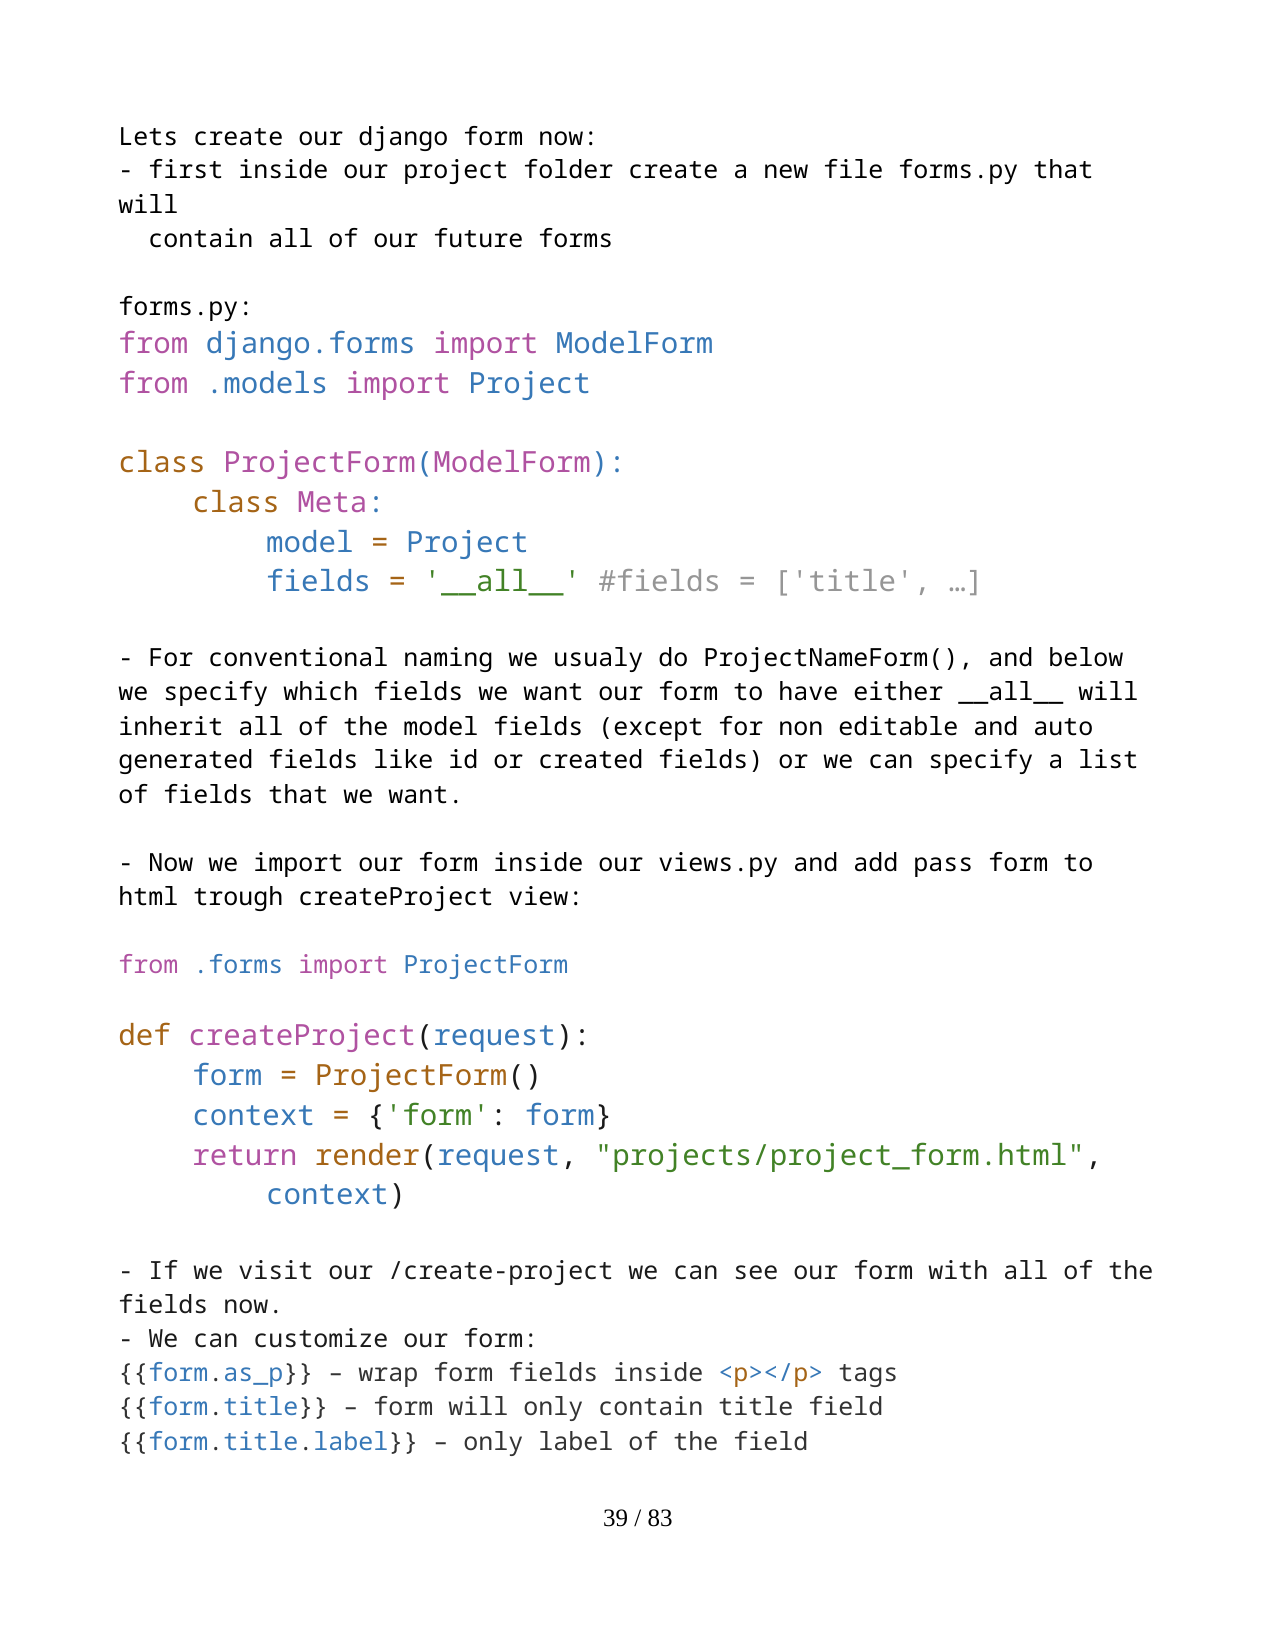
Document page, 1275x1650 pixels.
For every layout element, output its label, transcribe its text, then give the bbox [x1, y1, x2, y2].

text form = ProjectForm() [118, 1054, 1157, 1094]
text from .forms import ProjectForm [118, 947, 1157, 981]
text model = Project [118, 521, 1157, 561]
text {{form.title.label}} – only label of the field [118, 1423, 1157, 1457]
text {{form.title}} – form will only contain title field [118, 1389, 1157, 1423]
text def createProject(request): [118, 1015, 1157, 1054]
text class ProjectForm(ModelForm): [118, 442, 1157, 481]
text return render(request, "projects/project_form.html", context) [118, 1134, 1157, 1213]
text forms.py: [118, 288, 1157, 322]
text fields = '__all__' #fields = ['title', …] [118, 561, 1157, 600]
text from django.forms import ModelForm [118, 322, 1157, 362]
text class Meta: [118, 481, 1157, 521]
text from .models import Project [118, 362, 1157, 402]
text - Now we import our form inside our views.py and add pass form to html trough createProject view: [118, 844, 1157, 912]
text contain all of our future forms [118, 220, 1157, 288]
text - For conventional naming we usualy do ProjectNameForm(), and below we specify which fields we want our form to have either __all__ will inherit all of the model fields (except for non editable and auto generated fields like id or created fields) or we can specify a list of fields that we want. [118, 640, 1157, 810]
text - We can customize our form: [118, 1321, 1157, 1355]
text {{form.as_p}} – wrap form fields inside <p></p> tags [118, 1355, 1157, 1389]
text - first inside our project folder create a new file forms.py that will [118, 152, 1157, 220]
text context = {'form': form} [118, 1094, 1157, 1134]
text Lets create our django form now: [118, 118, 1157, 152]
text - If we visit our /create-project we can see our form with all of the fields now. [118, 1253, 1157, 1321]
